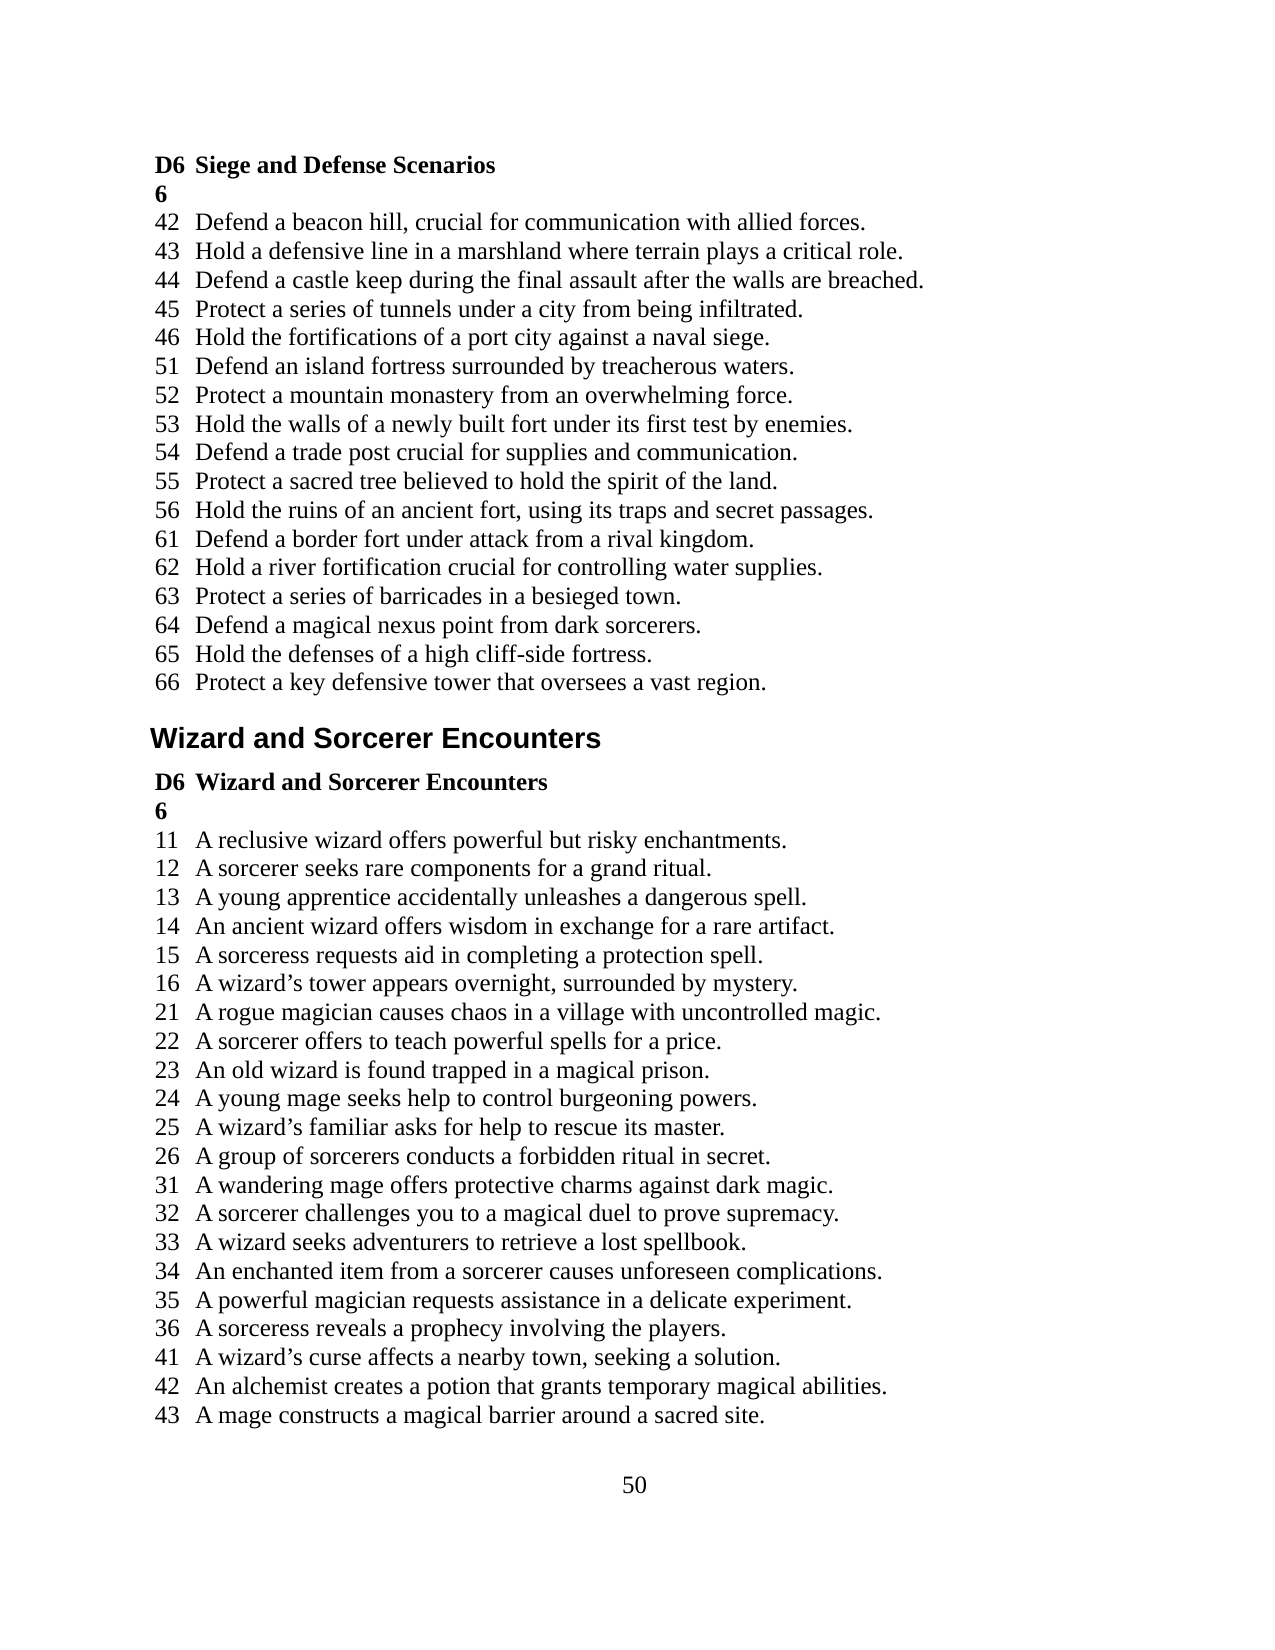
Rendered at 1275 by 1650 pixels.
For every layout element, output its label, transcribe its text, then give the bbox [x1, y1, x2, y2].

table_cell 66 [150, 668, 191, 696]
table_cell 43 [150, 1400, 191, 1428]
table_cell 36 [150, 1314, 191, 1342]
table_cell 64 [150, 610, 191, 639]
table_cell 33 [150, 1227, 191, 1256]
subtitle Wizard and Sorcerer Encounters [150, 721, 1125, 755]
table_cell 25 [150, 1112, 191, 1141]
table_cell 65 [150, 639, 191, 667]
table_cell A wandering mage offers protective charms against dark magic. [191, 1170, 1125, 1198]
table_cell 21 [150, 997, 191, 1026]
table_header D66 [150, 767, 191, 825]
table_cell A group of sorcerers conducts a forbidden ritual in secret. [191, 1141, 1125, 1170]
table_cell Defend a castle keep during the final assault after the walls are breached. [191, 265, 1125, 294]
table_cell 62 [150, 553, 191, 581]
table_cell Defend an island fortress surrounded by treacherous waters. [191, 351, 1125, 380]
table_cell Protect a series of tunnels under a city from being infiltrated. [191, 294, 1125, 322]
table_cell 61 [150, 524, 191, 552]
table_cell 41 [150, 1342, 191, 1371]
table_cell A sorceress reveals a prophecy involving the players. [191, 1314, 1125, 1342]
table_cell 56 [150, 495, 191, 524]
table_header Wizard and Sorcerer Encounters [191, 767, 1125, 825]
table_cell 54 [150, 438, 191, 466]
table_cell 26 [150, 1141, 191, 1170]
table_cell A young apprentice accidentally unleashes a dangerous spell. [191, 882, 1125, 911]
table_cell An ancient wizard offers wisdom in exchange for a rare artifact. [191, 911, 1125, 940]
table_cell A sorcerer seeks rare components for a grand ritual. [191, 854, 1125, 882]
table_cell A wizard’s familiar asks for help to rescue its master. [191, 1112, 1125, 1141]
table_cell 15 [150, 940, 191, 968]
table_cell 34 [150, 1256, 191, 1285]
table_cell 23 [150, 1055, 191, 1083]
table_cell An alchemist creates a potion that grants temporary magical abilities. [191, 1371, 1125, 1400]
table_cell Hold a defensive line in a marshland where terrain plays a critical role. [191, 236, 1125, 265]
table_cell A young mage seeks help to control burgeoning powers. [191, 1084, 1125, 1112]
table_cell Defend a border fort under attack from a rival kingdom. [191, 524, 1125, 552]
table_cell Hold the fortifications of a port city against a naval siege. [191, 323, 1125, 351]
table_cell Hold the ruins of an ancient fort, using its traps and secret passages. [191, 495, 1125, 524]
table_cell An old wizard is found trapped in a magical prison. [191, 1055, 1125, 1083]
table_cell 31 [150, 1170, 191, 1198]
table_cell Defend a trade post crucial for supplies and communication. [191, 438, 1125, 466]
table_cell 51 [150, 351, 191, 380]
table_cell 11 [150, 825, 191, 853]
table_cell 63 [150, 581, 191, 610]
table_cell 12 [150, 854, 191, 882]
table_cell Hold the walls of a newly built fort under its first test by enemies. [191, 409, 1125, 437]
table_cell A sorcerer challenges you to a magical duel to prove supremacy. [191, 1199, 1125, 1227]
table_cell 42 [150, 1371, 191, 1400]
table_cell 53 [150, 409, 191, 437]
table_cell 46 [150, 323, 191, 351]
table_cell Protect a sacred tree believed to hold the spirit of the land. [191, 466, 1125, 495]
table_cell 45 [150, 294, 191, 322]
table_cell Hold the defenses of a high cliff-side fortress. [191, 639, 1125, 667]
table_header Siege and Defense Scenarios [191, 150, 1125, 207]
table_cell 32 [150, 1199, 191, 1227]
table_cell Protect a mountain monastery from an overwhelming force. [191, 380, 1125, 409]
table_cell 24 [150, 1084, 191, 1112]
table_cell 14 [150, 911, 191, 940]
table_cell 22 [150, 1026, 191, 1055]
table_cell A wizard’s tower appears overnight, surrounded by mystery. [191, 969, 1125, 997]
table_header D66 [150, 150, 191, 207]
table_cell A powerful magician requests assistance in a delicate experiment. [191, 1285, 1125, 1313]
table_cell A reclusive wizard offers powerful but risky enchantments. [191, 825, 1125, 853]
table_cell A mage constructs a magical barrier around a sacred site. [191, 1400, 1125, 1428]
table_cell 13 [150, 882, 191, 911]
table_cell Protect a series of barricades in a besieged town. [191, 581, 1125, 610]
table_cell 44 [150, 265, 191, 294]
table_cell Defend a beacon hill, crucial for communication with allied forces. [191, 208, 1125, 236]
table_cell An enchanted item from a sorcerer causes unforeseen complications. [191, 1256, 1125, 1285]
table_cell Protect a key defensive tower that oversees a vast region. [191, 668, 1125, 696]
table_cell A rogue magician causes chaos in a village with uncontrolled magic. [191, 997, 1125, 1026]
table_cell 55 [150, 466, 191, 495]
table_cell 43 [150, 236, 191, 265]
table_cell A sorcerer offers to teach powerful spells for a price. [191, 1026, 1125, 1055]
table_cell 16 [150, 969, 191, 997]
table_cell 52 [150, 380, 191, 409]
table_cell A sorceress requests aid in completing a protection spell. [191, 940, 1125, 968]
table_cell Hold a river fortification crucial for controlling water supplies. [191, 553, 1125, 581]
table_cell 42 [150, 208, 191, 236]
table_cell Defend a magical nexus point from dark sorcerers. [191, 610, 1125, 639]
table_cell A wizard’s curse affects a nearby town, seeking a solution. [191, 1342, 1125, 1371]
table_cell A wizard seeks adventurers to retrieve a lost spellbook. [191, 1227, 1125, 1256]
table_cell 35 [150, 1285, 191, 1313]
